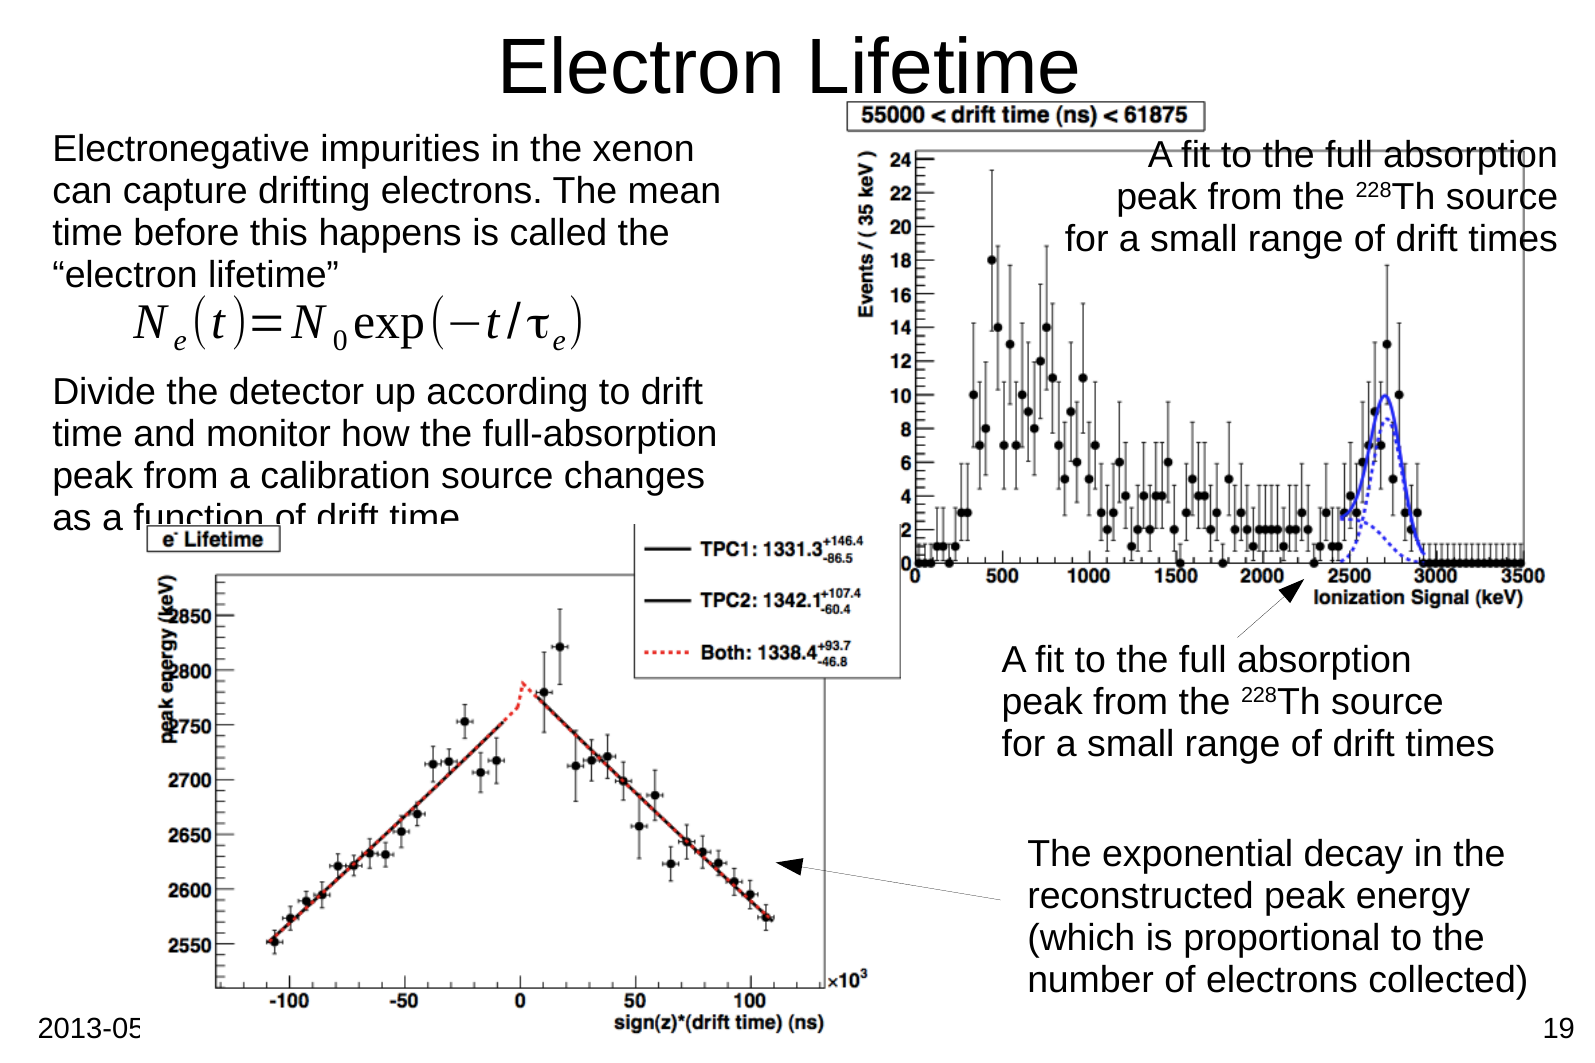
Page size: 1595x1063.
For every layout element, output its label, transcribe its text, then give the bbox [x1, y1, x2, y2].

text_box Electronegative impurities in the xenon can capture drifting electrons. The mean time before this happens is called the “electron lifetime” [37, 120, 751, 286]
title Electron Lifetime [79, 19, 1501, 113]
text_box A fit to the full absorption peak from the 228Th source for a small range of drift times [986, 631, 1512, 763]
picture [140, 100, 1595, 1040]
text_box A fit to the full absorption peak from the 228Th source for a small range of drift times [1047, 126, 1573, 258]
chart [122, 293, 593, 358]
text_box Divide the detector up according to drift time and monitor how the full-absorption peak from a calibration source changes as a function of drift time [37, 363, 751, 529]
text_box The exponential decay in the reconstructed peak energy (which is proportional to the number of electrons collected) [1012, 825, 1576, 990]
